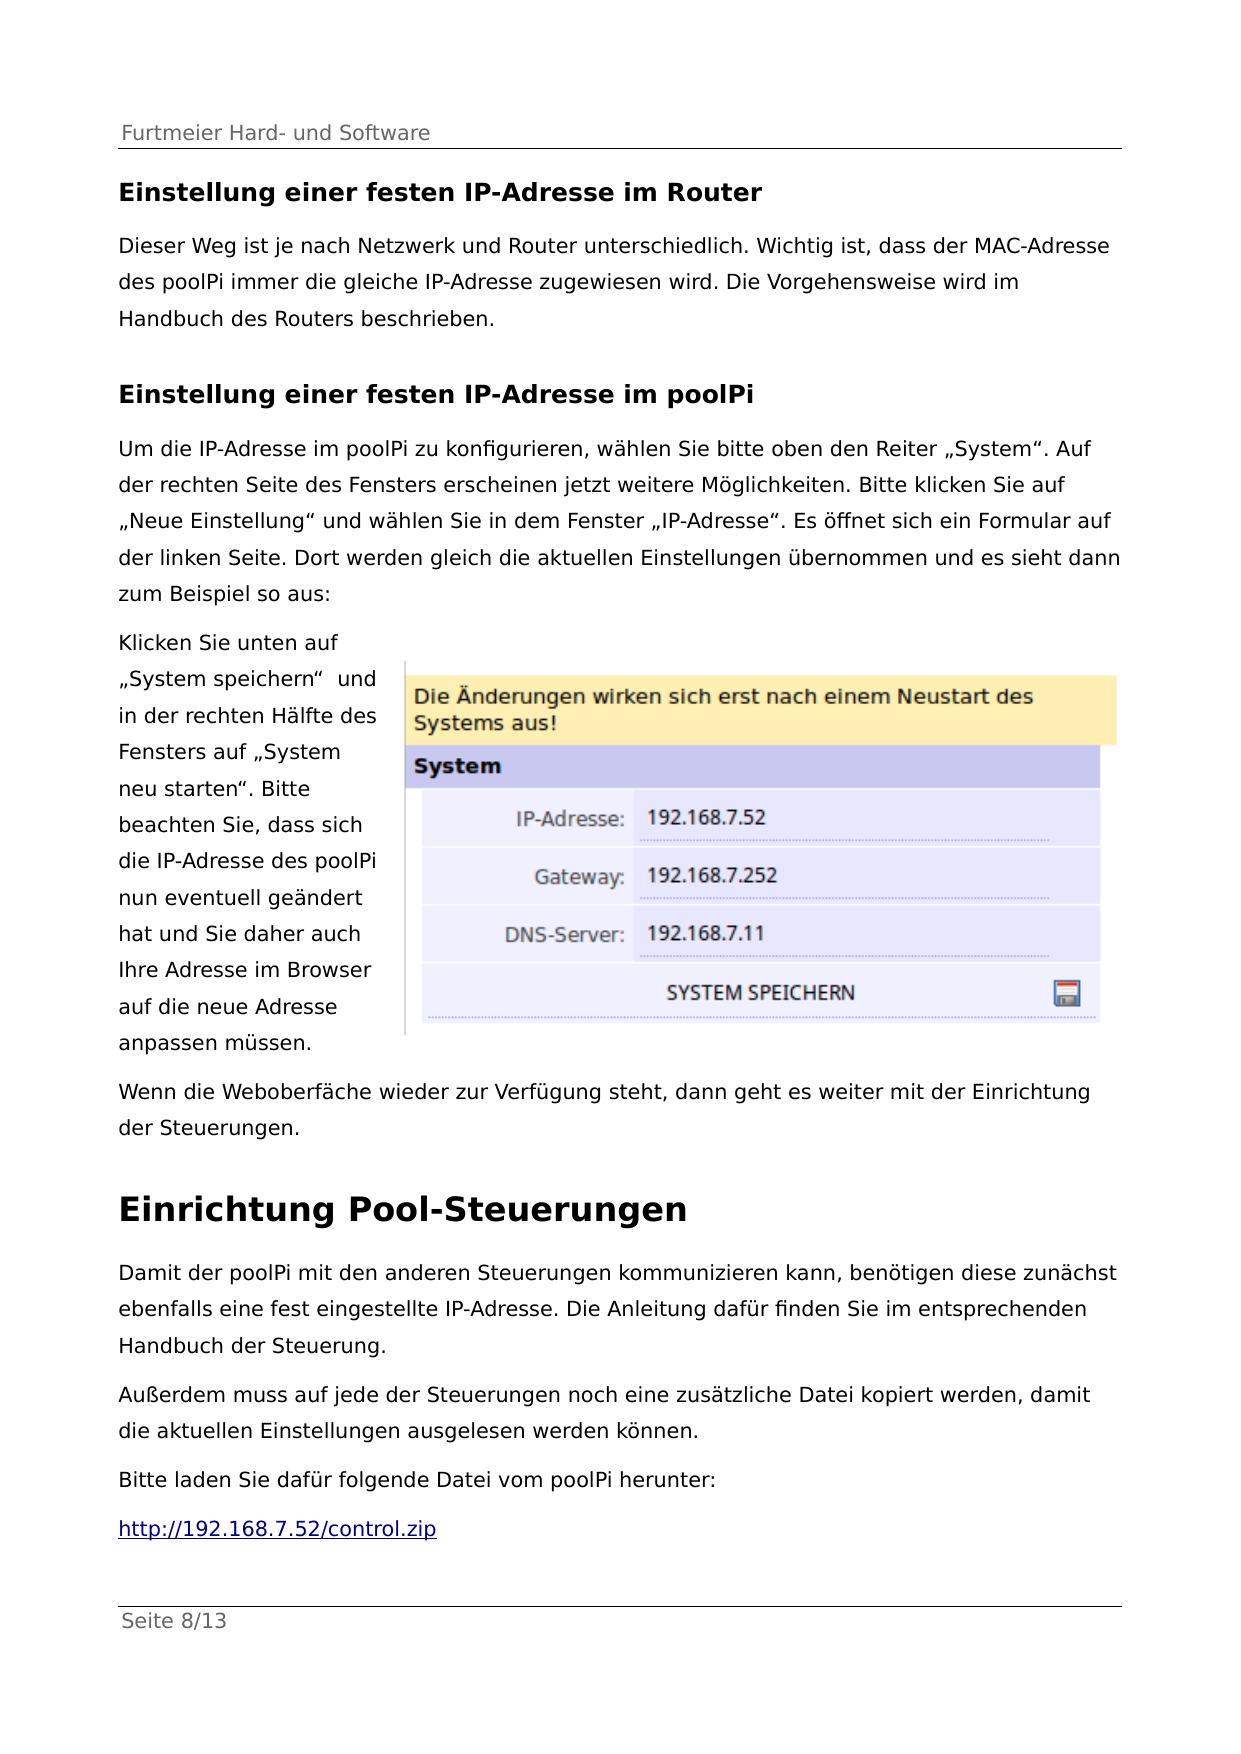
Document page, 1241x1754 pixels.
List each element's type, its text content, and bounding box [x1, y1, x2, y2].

subtitle Einrichtung Pool-Steuerungen [118, 1190, 1122, 1229]
subtitle Einstellung einer festen IP-Adresse im Router [118, 178, 1122, 207]
text Um die IP-Adresse im poolPi zu konfigurieren, wählen Sie bitte oben den Reiter „System“. Auf der rechten Seite des Fensters erscheinen jetzt weitere Möglichkeiten. Bitte klicken Sie auf „Neue Einstellung“ und wählen Sie in dem Fenster „IP-Adresse“. Es öffnet sich ein Formular auf der linken Seite. Dort werden gleich die aktuellen Einstellungen übernommen und es sieht dann zum Beispiel so aus: [118, 437, 1122, 607]
picture [404, 661, 1127, 1035]
text Außerdem muss auf jede der Steuerungen noch eine zusätzliche Datei kopiert werden, damit die aktuellen Einstellungen ausgelesen werden können. [118, 1383, 1122, 1443]
subtitle Einstellung einer festen IP-Adresse im poolPi [118, 381, 1122, 410]
text Damit der poolPi mit den anderen Steuerungen kommunizieren kann, benötigen diese zunächst ebenfalls eine fest eingestellte IP-Adresse. Die Anleitung dafür finden Sie im entsprechenden Handbuch der Steuerung. [118, 1261, 1122, 1358]
text Wenn die Weboberfäche wieder zur Verfügung steht, dann geht es weiter mit der Einrichtung der Steuerungen. [118, 1080, 1122, 1141]
text http://192.168.7.52/control.zip [118, 1517, 1122, 1541]
text Klicken Sie unten auf „System speichern“ und in der rechten Hälfte des Fensters auf „System neu starten“. Bitte beachten Sie, dass sich die IP-Adresse des poolPi nun eventuell geändert hat und Sie daher auch Ihre Adresse im Browser auf die neue Adresse anpassen müssen. [118, 631, 1122, 1055]
text Bitte laden Sie dafür folgende Datei vom poolPi herunter: [118, 1468, 1122, 1492]
text Dieser Weg ist je nach Netzwerk und Router unterschiedlich. Wichtig ist, dass der MAC-Adresse des poolPi immer die gleiche IP-Adresse zugewiesen wird. Die Vorgehensweise wird im Handbuch des Routers beschrieben. [118, 234, 1122, 331]
